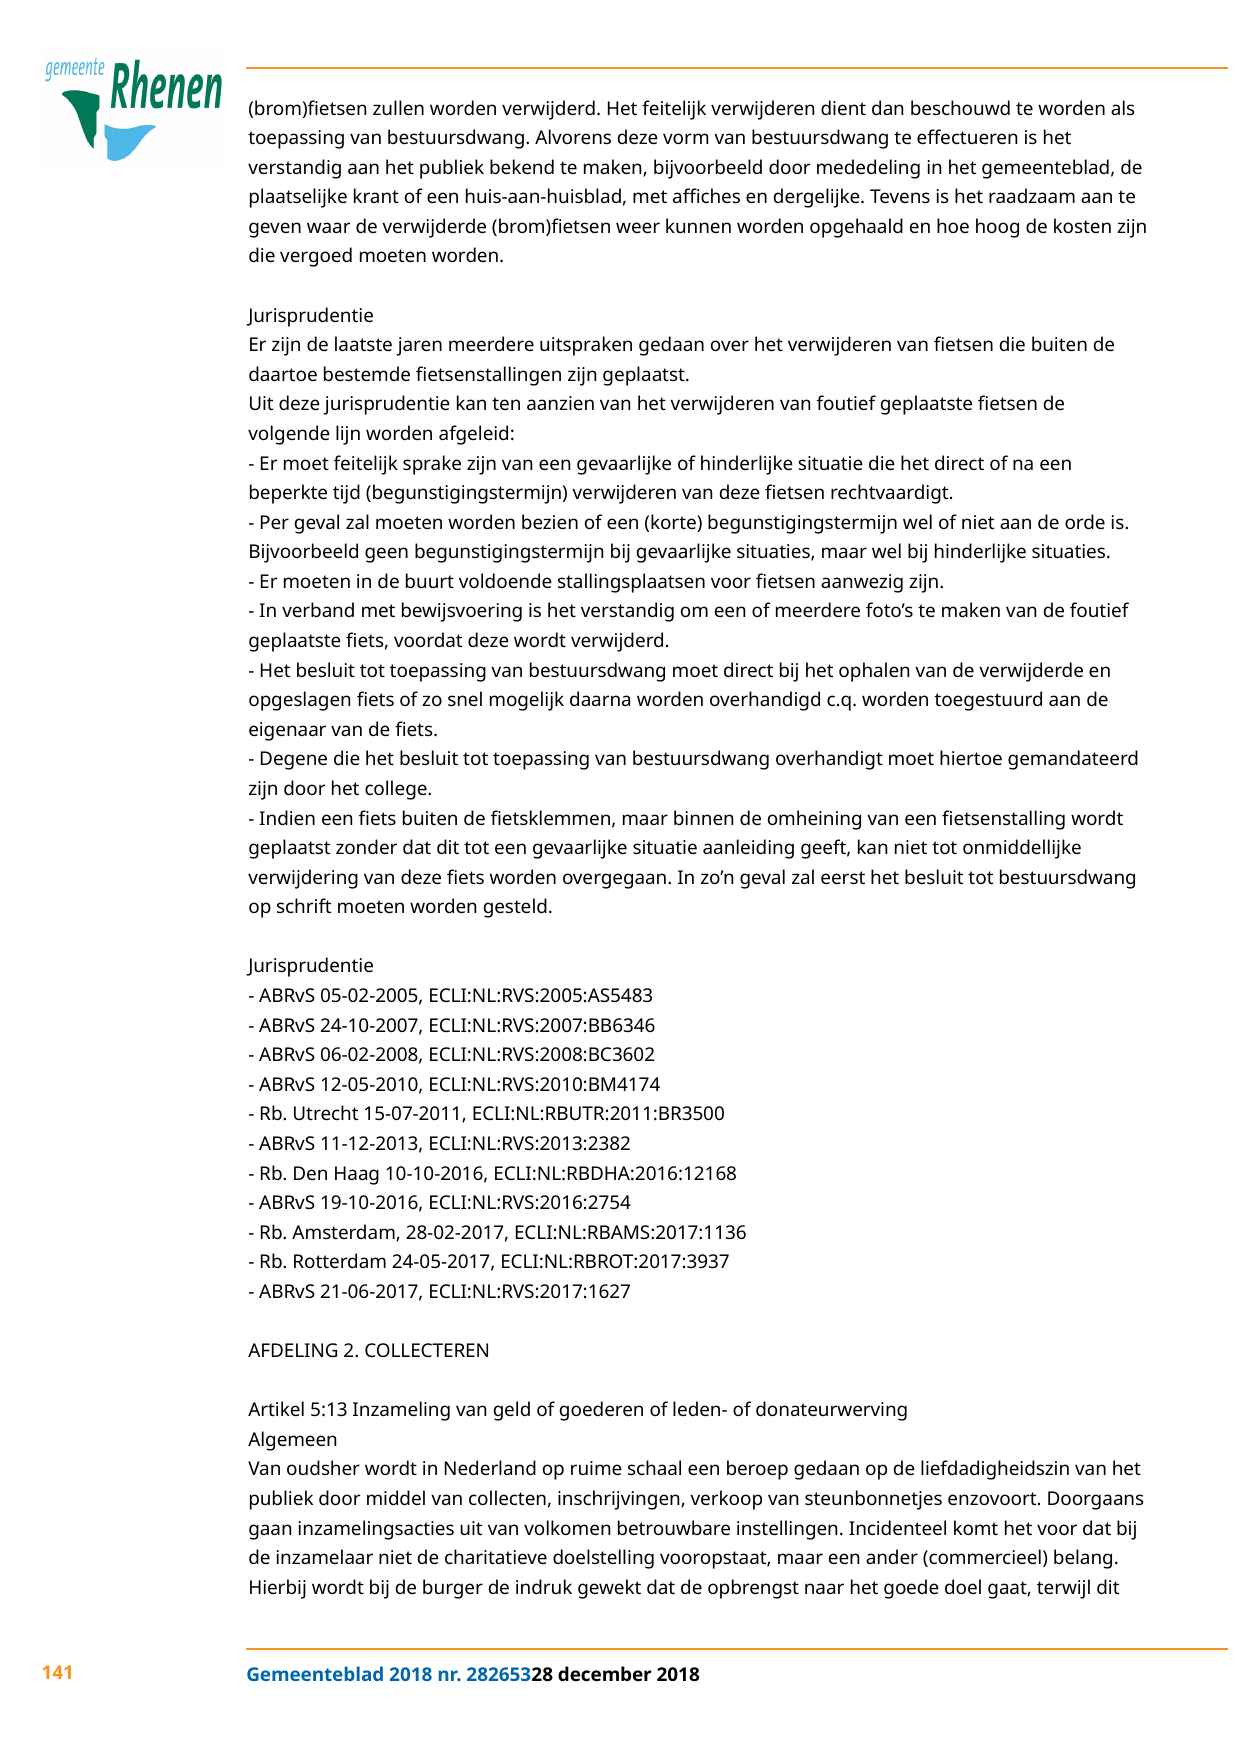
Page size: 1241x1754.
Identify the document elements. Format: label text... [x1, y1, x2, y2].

text - Indien een fiets buiten de fietsklemmen, maar binnen de omheining van een fietsenstalling wordt geplaatst zonder dat dit tot een gevaarlijke situatie aanleiding geeft, kan niet tot onmiddellijke verwijdering van deze fiets worden overgegaan. In zo’n geval zal eerst het besluit tot bestuursdwang op schrift moeten worden gesteld. [248, 805, 1152, 919]
text Artikel 5:13 Inzameling van geld of goederen of leden- of donateurwerving [248, 1396, 1152, 1422]
text - ABRvS 11-12-2013, ECLI:NL:RVS:2013:2382 [248, 1130, 1152, 1156]
text - Rb. Den Haag 10-10-2016, ECLI:NL:RBDHA:2016:12168 [248, 1160, 1152, 1186]
text - Het besluit tot toepassing van bestuursdwang moet direct bij het ophalen van de verwijderde en opgeslagen fiets of zo snel mogelijk daarna worden overhandigd c.q. worden toegestuurd aan de eigenaar van de fiets. [248, 657, 1152, 742]
text - ABRvS 05-02-2005, ECLI:NL:RVS:2005:AS5483 [248, 982, 1152, 1008]
text AFDELING 2. COLLECTEREN [248, 1337, 1152, 1363]
text - Rb. Utrecht 15-07-2011, ECLI:NL:RBUTR:2011:BR3500 [248, 1101, 1152, 1126]
text Algemeen [248, 1426, 1152, 1452]
text - Rb. Amsterdam, 28-02-2017, ECLI:NL:RBAMS:2017:1136 [248, 1219, 1152, 1245]
text - In verband met bewijsvoering is het verstandig om een of meerdere foto’s te maken van de foutief geplaatste fiets, voordat deze wordt verwijderd. [248, 598, 1152, 653]
picture [41, 47, 231, 172]
text - ABRvS 19-10-2016, ECLI:NL:RVS:2016:2754 [248, 1189, 1152, 1215]
text - Rb. Rotterdam 24-05-2017, ECLI:NL:RBROT:2017:3937 [248, 1248, 1152, 1274]
text - Degene die het besluit tot toepassing van bestuursdwang overhandigt moet hiertoe gemandateerd zijn door het college. [248, 746, 1152, 801]
text - Er moeten in de buurt voldoende stallingsplaatsen voor fietsen aanwezig zijn. [248, 568, 1152, 594]
text - ABRvS 24-10-2007, ECLI:NL:RVS:2007:BB6346 [248, 1012, 1152, 1038]
text - ABRvS 21-06-2017, ECLI:NL:RVS:2017:1627 [248, 1278, 1152, 1304]
text - Per geval zal moeten worden bezien of een (korte) begunstigingstermijn wel of niet aan de orde is. Bijvoorbeeld geen begunstigingstermijn bij gevaarlijke situaties, maar wel bij hinderlijke situaties. [248, 509, 1152, 564]
text Er zijn de laatste jaren meerdere uitspraken gedaan over het verwijderen van fietsen die buiten de daartoe bestemde fietsenstallingen zijn geplaatst. [248, 331, 1152, 387]
text Van oudsher wordt in Nederland op ruime schaal een beroep gedaan op de liefdadigheidszin van het publiek door middel van collecten, inschrijvingen, verkoop van steunbonnetjes enzovoort. Doorgaans gaan inzamelingsacties uit van volkomen betrouwbare instellingen. Incidenteel komt het voor dat bij de inzamelaar niet de charitatieve doelstelling vooropstaat, maar een ander (commercieel) belang. Hierbij wordt bij de burger de indruk gewekt dat de opbrengst naar het goede doel gaat, terwijl dit [248, 1456, 1152, 1600]
text Jurisprudentie [248, 953, 1152, 978]
text Jurisprudentie [248, 302, 1152, 328]
text (brom)fietsen zullen worden verwijderd. Het feitelijk verwijderen dient dan beschouwd te worden als toepassing van bestuursdwang. Alvorens deze vorm van bestuursdwang te effectueren is het verstandig aan het publiek bekend te maken, bijvoorbeeld door mededeling in het gemeenteblad, de plaatselijke krant of een huis-aan-huisblad, met affiches en dergelijke. Tevens is het raadzaam aan te geven waar de verwijderde (brom)fietsen weer kunnen worden opgehaald en hoe hoog de kosten zijn die vergoed moeten worden. [248, 95, 1152, 268]
text - ABRvS 06-02-2008, ECLI:NL:RVS:2008:BC3602 [248, 1041, 1152, 1067]
text - ABRvS 12-05-2010, ECLI:NL:RVS:2010:BM4174 [248, 1071, 1152, 1097]
text Uit deze jurisprudentie kan ten aanzien van het verwijderen van foutief geplaatste fietsen de volgende lijn worden afgeleid: [248, 391, 1152, 446]
text - Er moet feitelijk sprake zijn van een gevaarlijke of hinderlijke situatie die het direct of na een beperkte tijd (begunstigingstermijn) verwijderen van deze fietsen rechtvaardigt. [248, 450, 1152, 505]
